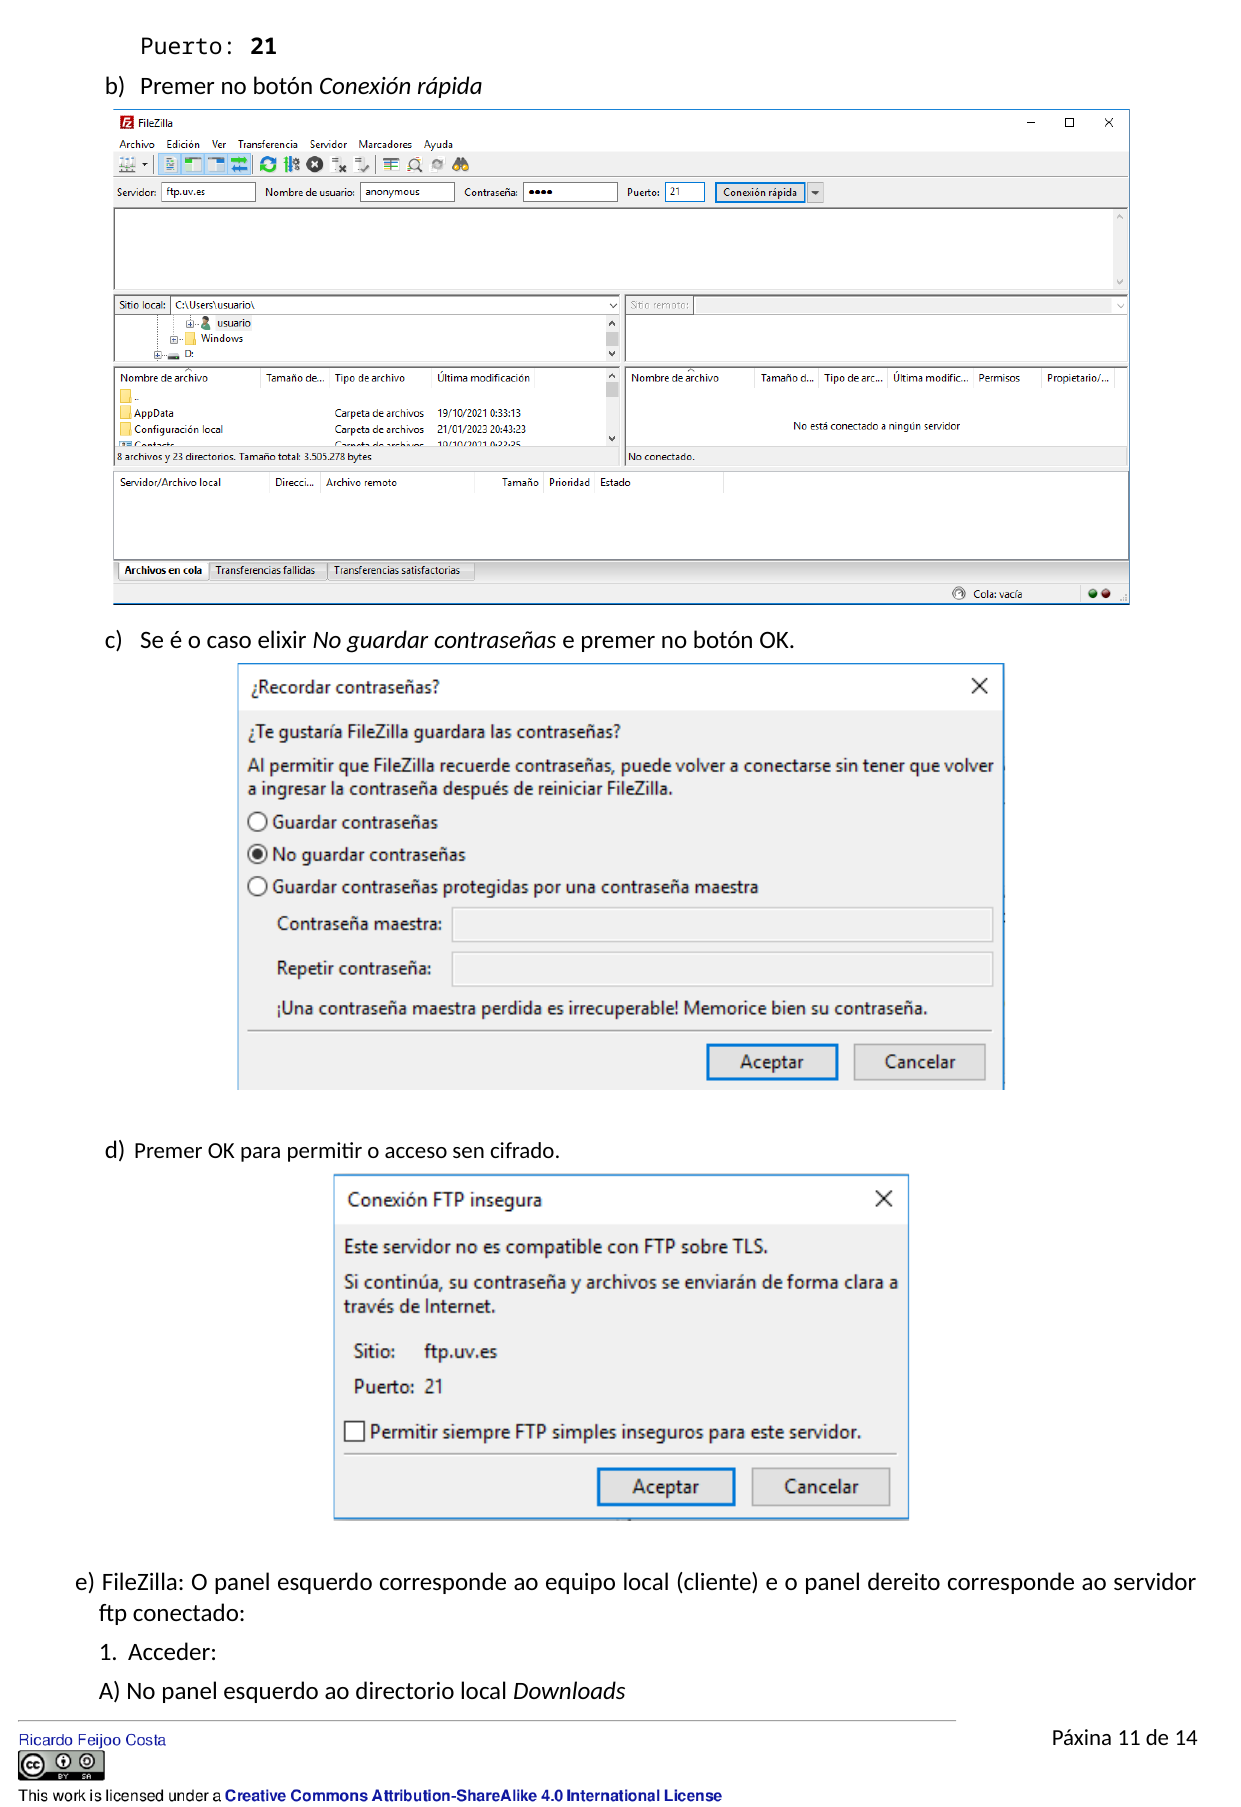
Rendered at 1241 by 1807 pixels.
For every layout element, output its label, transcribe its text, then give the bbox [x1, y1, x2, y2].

picture [8, 1715, 957, 1806]
picture [333, 1173, 910, 1521]
text e) FileZilla: O panel esquerdo corresponde ao equipo local (cliente) e o panel dereito corresponde ao servidor ftp conectado: [75, 1566, 1197, 1627]
list Premer no botón Conexión rápida [104, 70, 1197, 100]
picture [237, 663, 1006, 1090]
list Se é o caso elixir No guardar contraseñas e premer no botón OK. [104, 624, 1197, 654]
picture [113, 109, 1130, 605]
list Premer OK para permitir o acceso sen cifrado. [104, 1134, 1197, 1165]
list Puerto: 21 [104, 30, 1197, 61]
list A) No panel esquerdo ao directorio local Downloads [63, 1676, 1197, 1706]
list Acceder: [98, 1636, 1197, 1667]
